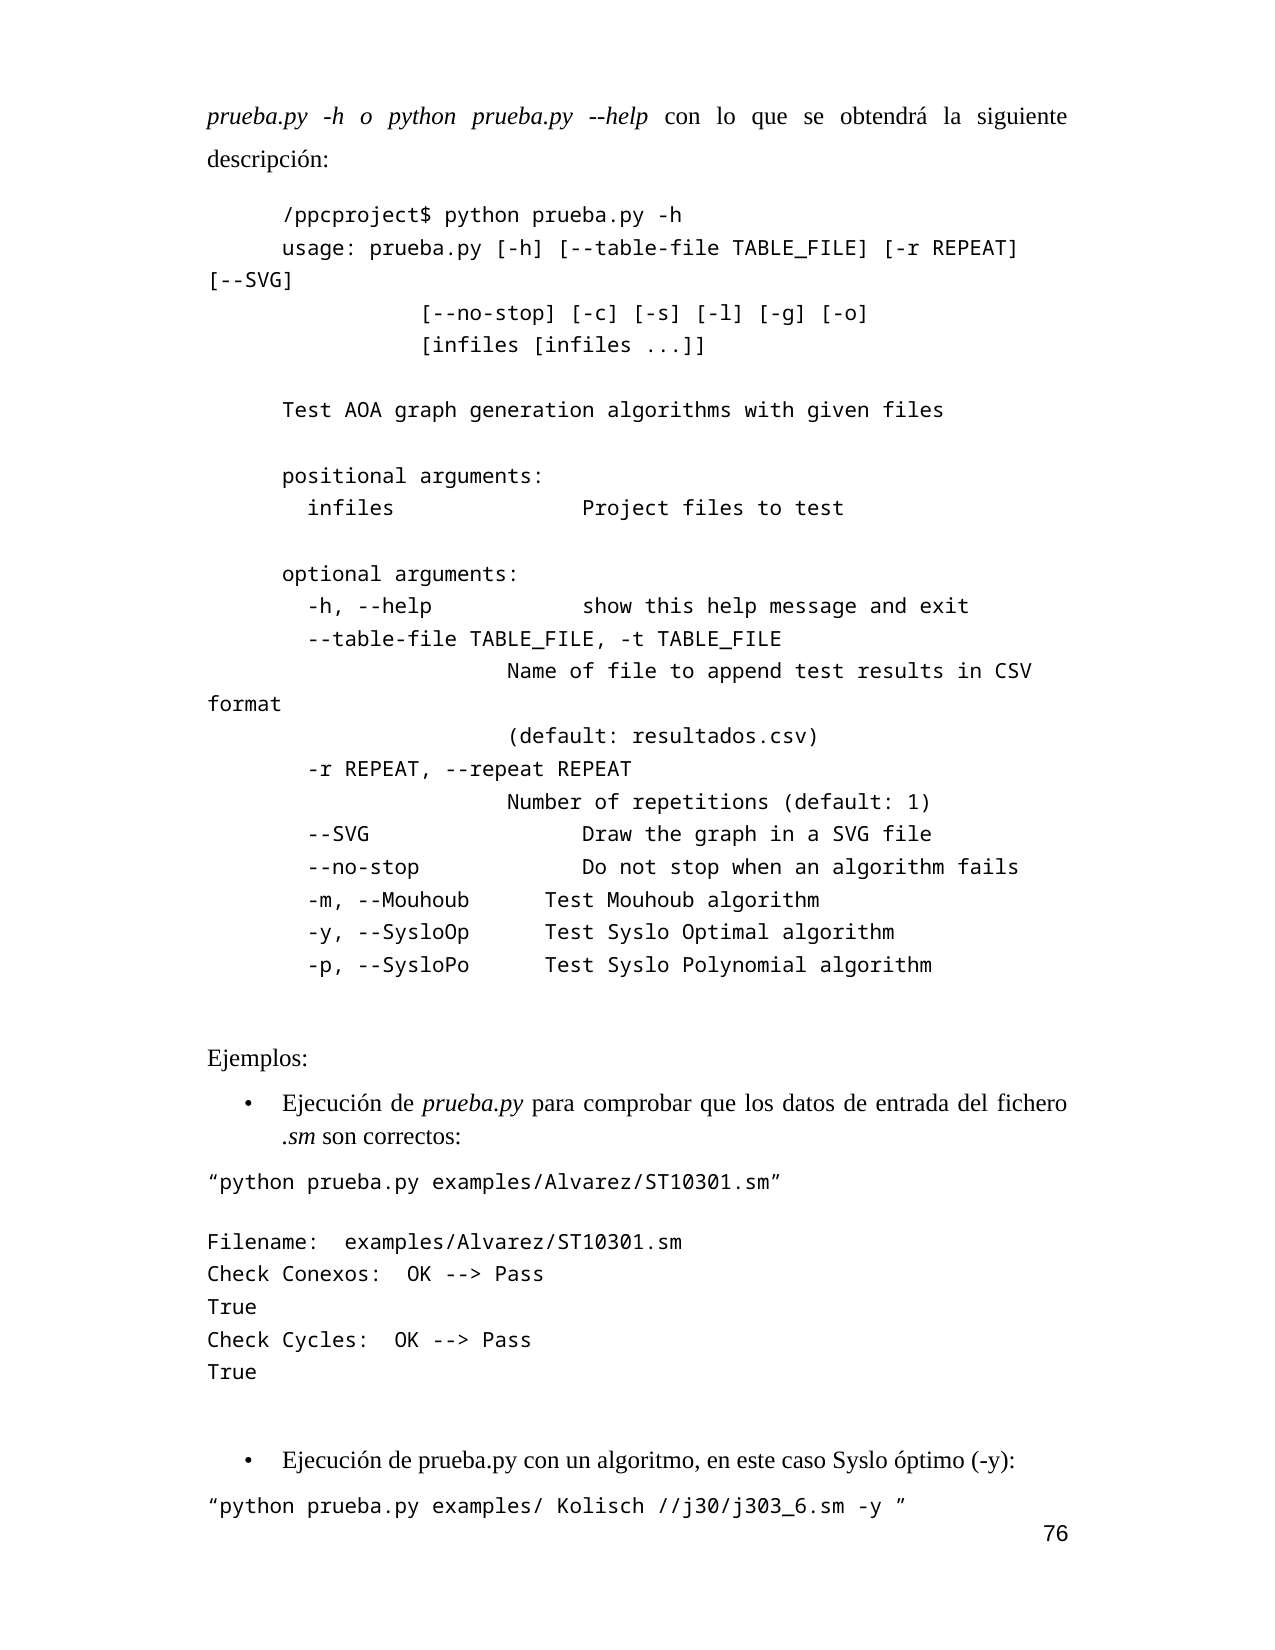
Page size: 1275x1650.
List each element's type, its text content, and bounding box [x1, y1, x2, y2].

text -y, --SysloOp Test Syslo Optimal algorithm [207, 917, 1068, 946]
text -h, --help show this help message and exit [207, 591, 1068, 620]
text “python prueba.py examples/ Kolisch //j30/j303_6.sm -y ” [207, 1491, 1068, 1519]
list Ejecución de prueba.py para comprobar que los datos de entrada del fichero .sm son correctos: [244, 1088, 1068, 1150]
text Check Conexos: OK --> Pass [207, 1259, 1068, 1288]
list Ejecución de prueba.py con un algoritmo, en este caso Syslo óptimo (-y): [244, 1445, 1068, 1474]
text (default: resultados.csv) [207, 722, 1068, 750]
text infiles Project files to test [207, 493, 1068, 522]
text positional arguments: [207, 461, 1068, 489]
text --table-file TABLE_FILE, -t TABLE_FILE [207, 624, 1068, 652]
text Check Cycles: OK --> Pass [207, 1325, 1068, 1353]
text [infiles [infiles ...]] [207, 330, 1068, 359]
text Ejemplos: [207, 1043, 1068, 1071]
text prueba.py -h o python prueba.py --help con lo que se obtendrá la siguiente descripción: [207, 101, 1068, 173]
text --SVG Draw the graph in a SVG file [207, 819, 1068, 848]
text [--no-stop] [-c] [-s] [-l] [-g] [-o] [207, 298, 1068, 326]
text -r REPEAT, --repeat REPEAT [207, 754, 1068, 783]
text --no-stop Do not stop when an algorithm fails [207, 852, 1068, 881]
text Number of repetitions (default: 1) [207, 787, 1068, 815]
text True [207, 1357, 1068, 1386]
text Test AOA graph generation algorithms with given files [207, 396, 1068, 424]
text Filename: examples/Alvarez/ST10301.sm [207, 1227, 1068, 1255]
text Name of file to append test results in CSV format [207, 656, 1068, 717]
text -m, --Mouhoub Test Mouhoub algorithm [207, 885, 1068, 913]
text True [207, 1292, 1068, 1321]
text -p, --SysloPo Test Syslo Polynomial algorithm [207, 950, 1068, 978]
text “python prueba.py examples/Alvarez/ST10301.sm” [207, 1167, 1068, 1195]
text usage: prueba.py [-h] [--table-file TABLE_FILE] [-r REPEAT] [--SVG] [207, 233, 1068, 294]
text /ppcproject$ python prueba.py -h [207, 200, 1068, 228]
text optional arguments: [207, 559, 1068, 587]
